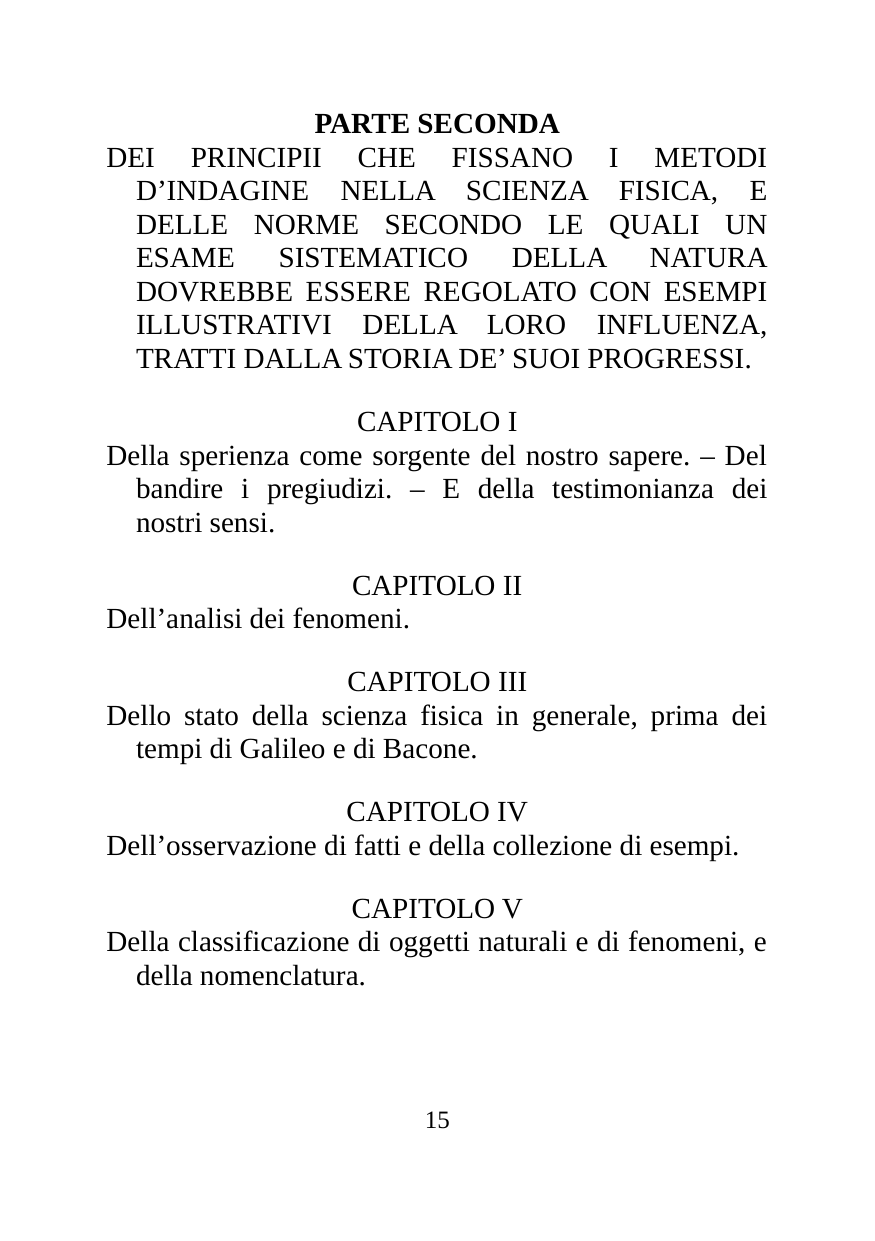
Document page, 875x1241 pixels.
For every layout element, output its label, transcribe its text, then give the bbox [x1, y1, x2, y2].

text CAPITOLO I [106, 404, 768, 438]
text Dell’osservazione di fatti e della collezione di esempi. [106, 828, 768, 861]
text CAPITOLO IV [106, 794, 768, 828]
text DEI PRINCIPII CHE FISSANO I METODI D’INDAGINE NELLA SCIENZA FISICA, E DELLE NORME SECONDO LE QUALI UN ESAME SISTEMATICO DELLA NATURA DOVREBBE ESSERE REGOLATO CON ESEMPI ILLUSTRATIVI DELLA LORO INFLUENZA, TRATTI DALLA STORIA DE’ SUOI PROGRESSI. [106, 140, 768, 374]
text Dell’analisi dei fenomeni. [106, 601, 768, 635]
text Della sperienza come sorgente del nostro sapere. – Del bandire i pregiudizi. – E della testimonianza dei nostri sensi. [106, 438, 768, 538]
text CAPITOLO III [106, 664, 768, 698]
text PARTE SECONDA [106, 106, 768, 140]
text Della classificazione di oggetti naturali e di fenomeni, e della nomenclatura. [106, 924, 768, 992]
text CAPITOLO II [106, 568, 768, 601]
text CAPITOLO V [106, 891, 768, 924]
text Dello stato della scienza fisica in generale, prima dei tempi di Galileo e di Bacone. [106, 698, 768, 765]
